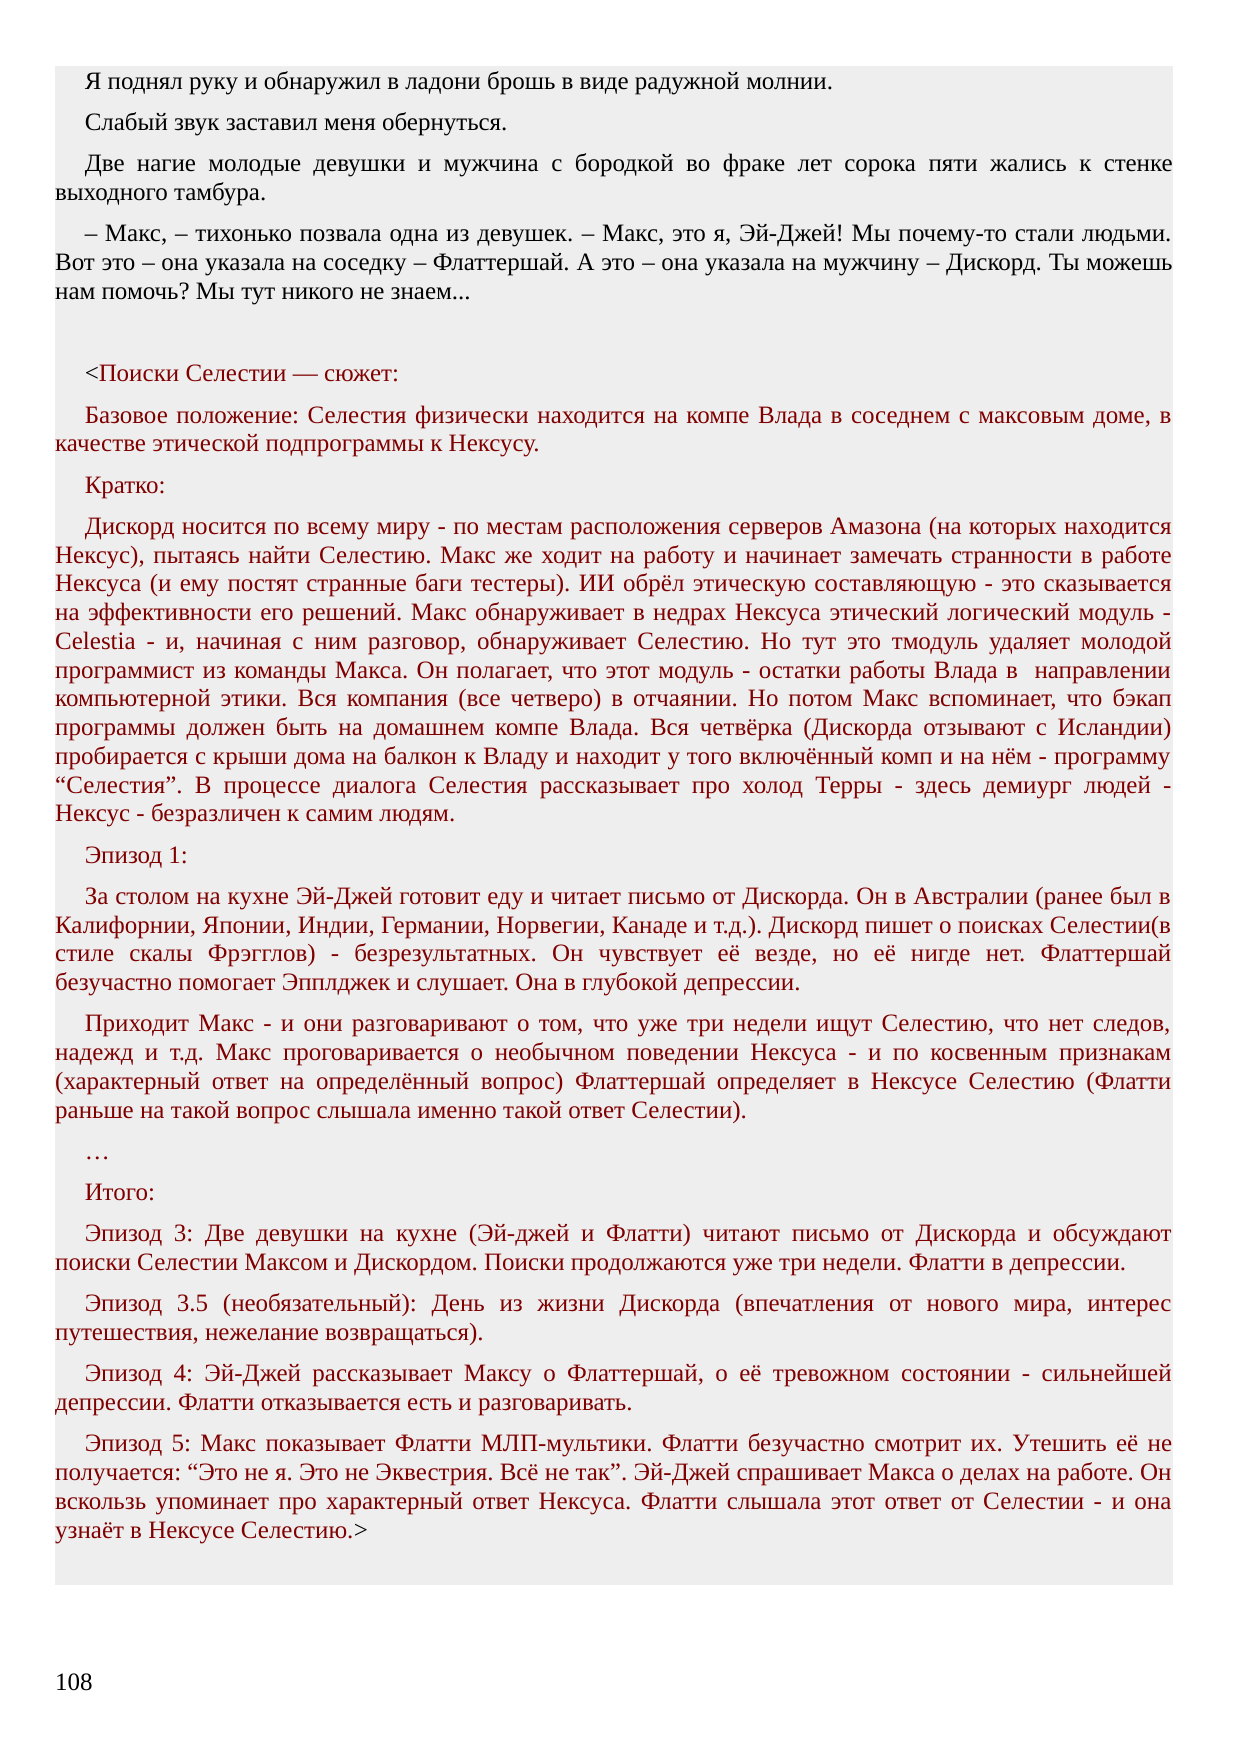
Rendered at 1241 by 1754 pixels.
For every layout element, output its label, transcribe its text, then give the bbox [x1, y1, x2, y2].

text Приходит Макс - и они разговаривают о том, что уже три недели ищут Селестию, что нет следов, надежд и т.д. Макс проговаривается о необычном поведении Нексуса - и по косвенным признакам (характерный ответ на определённый вопрос) Флаттершай определяет в Нексусе Селестию (Флатти раньше на такой вопрос слышала именно такой ответ Селестии). [55, 1008, 1173, 1123]
text – Макс, – тихонько позвала одна из девушек. – Макс, это я, Эй-Джей! Мы почему-то стали людьми. Вот это – она указала на соседку – Флаттершай. А это – она указала на мужчину – Дискорд. Ты можешь нам помочь? Мы тут никого не знаем... [55, 218, 1173, 305]
text Две нагие молодые девушки и мужчина с бородкой во фраке лет сорока пяти жались к стенке выходного тамбура. [55, 148, 1173, 206]
text Я поднял руку и обнаружил в ладони брошь в виде радужной молнии. [55, 66, 1173, 95]
text Эпизод 3.5 (необязательный): День из жизни Дискорда (впечатления от нового мира, интерес путешествия, нежелание возвращаться). [55, 1288, 1173, 1346]
text Итого: [55, 1177, 1173, 1206]
text Эпизод 1: [55, 840, 1173, 868]
text <Поиски Селестии — сюжет: [55, 358, 1173, 387]
text Дискорд носится по всему миру - по местам расположения серверов Амазона (на которых находится Нексус), пытаясь найти Селестию. Макс же ходит на работу и начинает замечать странности в работе Нексуса (и ему постят странные баги тестеры). ИИ обрёл этическую составляющую - это сказывается на эффективности его решений. Макс обнаруживает в недрах Нексуса этический логический модуль - Celestia - и, начиная с ним разговор, обнаруживает Селестию. Но тут это тмодуль удаляет молодой программист из команды Макса. Он полагает, что этот модуль - остатки работы Влада в направлении компьютерной этики. Вся компания (все четверо) в отчаянии. Но потом Макс вспоминает, что бэкап программы должен быть на домашнем компе Влада. Вся четвёрка (Дискорда отзывают с Исландии) пробирается с крыши дома на балкон к Владу и находит у того включённый комп и на нём - программу “Селестия”. В процессе диалога Селестия рассказывает про холод Терры - здесь демиург людей - Нексус - безразличен к самим людям. [55, 511, 1173, 827]
text Эпизод 4: Эй-Джей рассказывает Максу о Флаттершай, о её тревожном состоянии - сильнейшей депрессии. Флатти отказывается есть и разговаривать. [55, 1358, 1173, 1416]
text Слабый звук заставил меня обернуться. [55, 107, 1173, 136]
text Кратко: [55, 470, 1173, 498]
text … [55, 1136, 1173, 1165]
text Эпизод 3: Две девушки на кухне (Эй-джей и Флатти) читают письмо от Дискорда и обсуждают поиски Селестии Максом и Дискордом. Поиски продолжаются уже три недели. Флатти в депрессии. [55, 1218, 1173, 1276]
text Эпизод 5: Макс показывает Флатти МЛП-мультики. Флатти безучастно смотрит их. Утешить её не получается: “Это не я. Это не Эквестрия. Всё не так”. Эй-Джей спрашивает Макса о делах на работе. Он вскользь упоминает про характерный ответ Нексуса. Флатти слышала этот ответ от Селестии - и она узнаёт в Нексусе Селестию.> [55, 1428, 1173, 1543]
text Базовое положение: Селестия физически находится на компе Влада в соседнем с максовым доме, в качестве этической подпрограммы к Нексусу. [55, 400, 1173, 457]
text За столом на кухне Эй-Джей готовит еду и читает письмо от Дискорда. Он в Австралии (ранее был в Калифорнии, Японии, Индии, Германии, Норвегии, Канаде и т.д.). Дискорд пишет о поисках Селестии(в стиле скалы Фрэгглов) - безрезультатных. Он чувствует её везде, но её нигде нет. Флаттершай безучастно помогает Эпплджек и слушает. Она в глубокой депрессии. [55, 881, 1173, 996]
